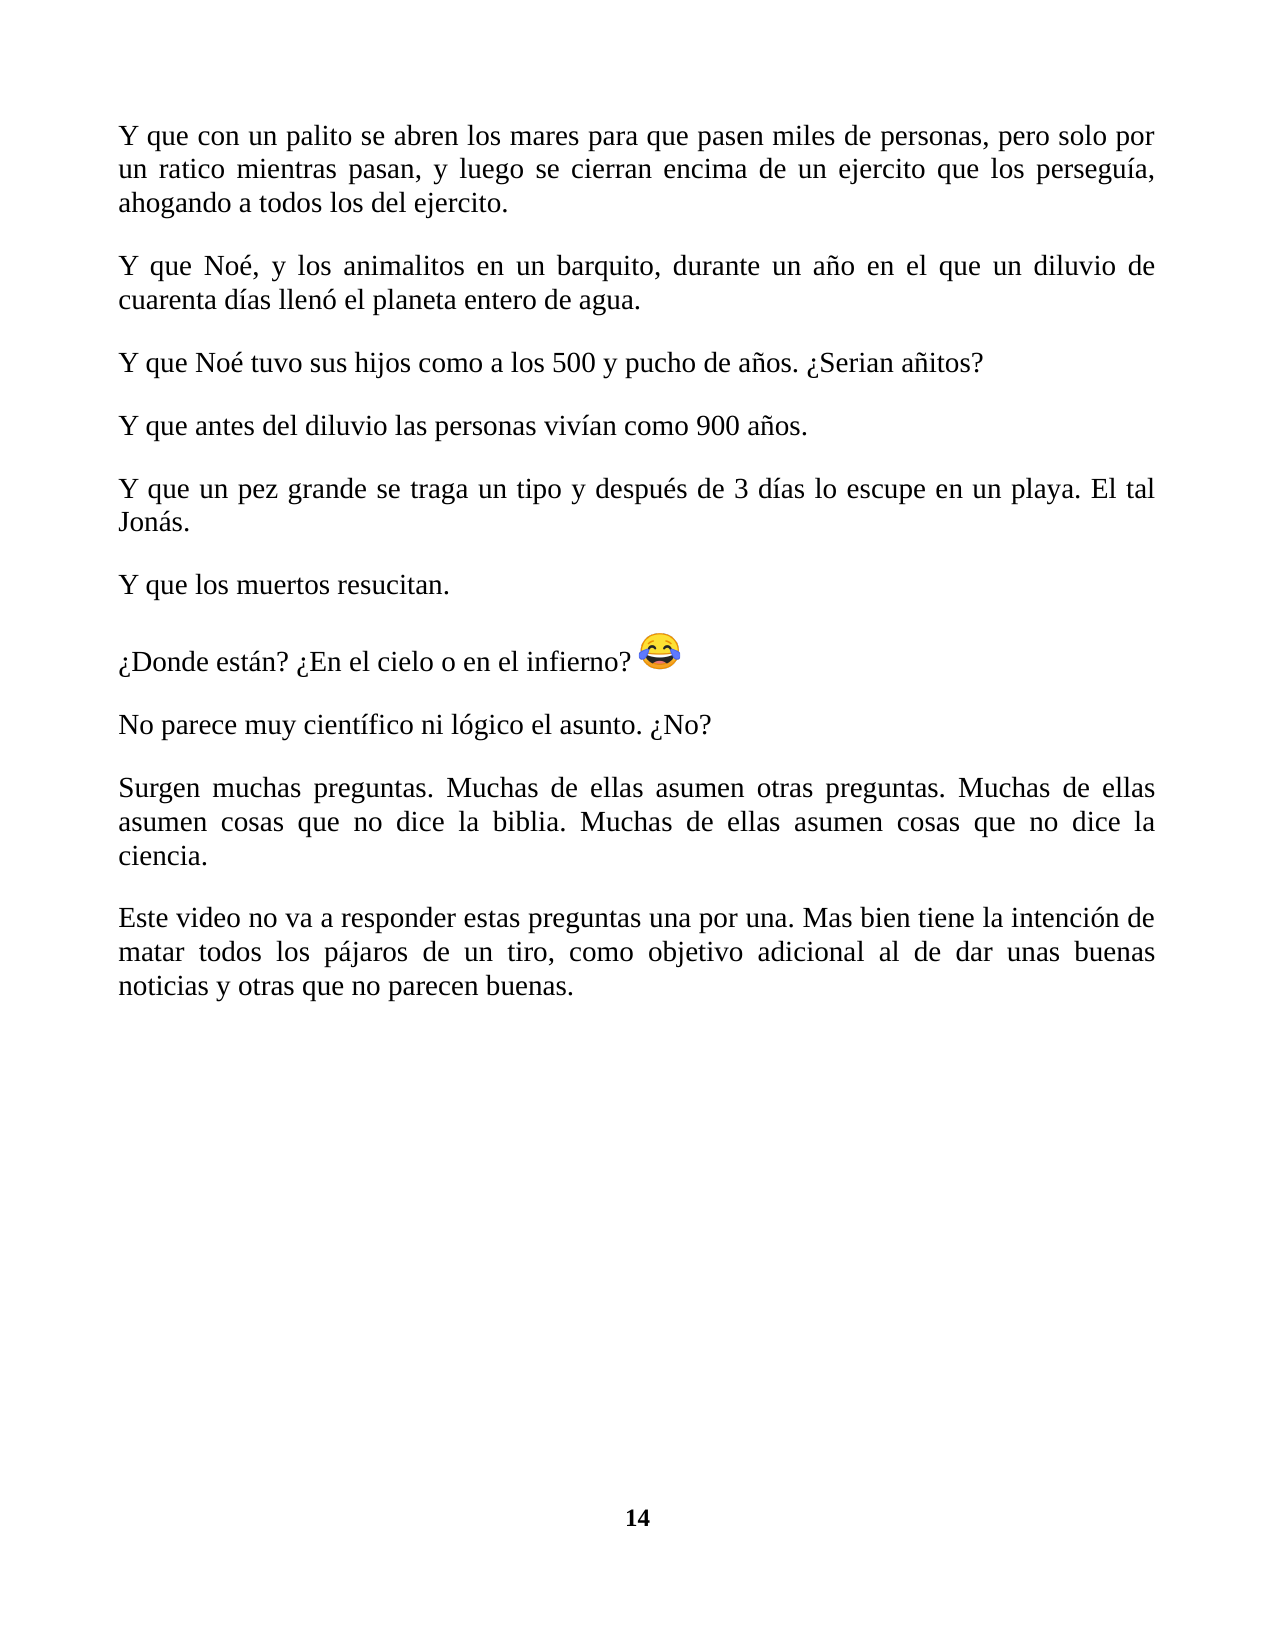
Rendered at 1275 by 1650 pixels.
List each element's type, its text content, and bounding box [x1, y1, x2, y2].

text Y que Noé, y los animalitos en un barquito, durante un año en el que un diluvio de cuarenta días llenó el planeta entero de agua. [118, 248, 1157, 315]
text Y que antes del diluvio las personas vivían como 900 años. [118, 408, 1157, 441]
text Y que con un palito se abren los mares para que pasen miles de personas, pero solo por un ratico mientras pasan, y luego se cierran encima de un ejercito que los perseguía, ahogando a todos los del ejercito. [118, 118, 1157, 219]
text ¿Donde están? ¿En el cielo o en el infierno? [118, 630, 1157, 678]
picture [638, 630, 681, 672]
text Surgen muchas preguntas. Muchas de ellas asumen otras preguntas. Muchas de ellas asumen cosas que no dice la biblia. Muchas de ellas asumen cosas que no dice la ciencia. [118, 771, 1157, 871]
text Este video no va a responder estas preguntas una por una. Mas bien tiene la intención de matar todos los pájaros de un tiro, como objetivo adicional al de dar unas buenas noticias y otras que no parecen buenas. [118, 901, 1157, 1001]
text No parece muy científico ni lógico el asunto. ¿No? [118, 707, 1157, 741]
text Y que Noé tuvo sus hijos como a los 500 y pucho de años. ¿Serian añitos? [118, 345, 1157, 378]
text Y que los muertos resucitan. [118, 567, 1157, 601]
text Y que un pez grande se traga un tipo y después de 3 días lo escupe en un playa. El tal Jonás. [118, 471, 1157, 538]
